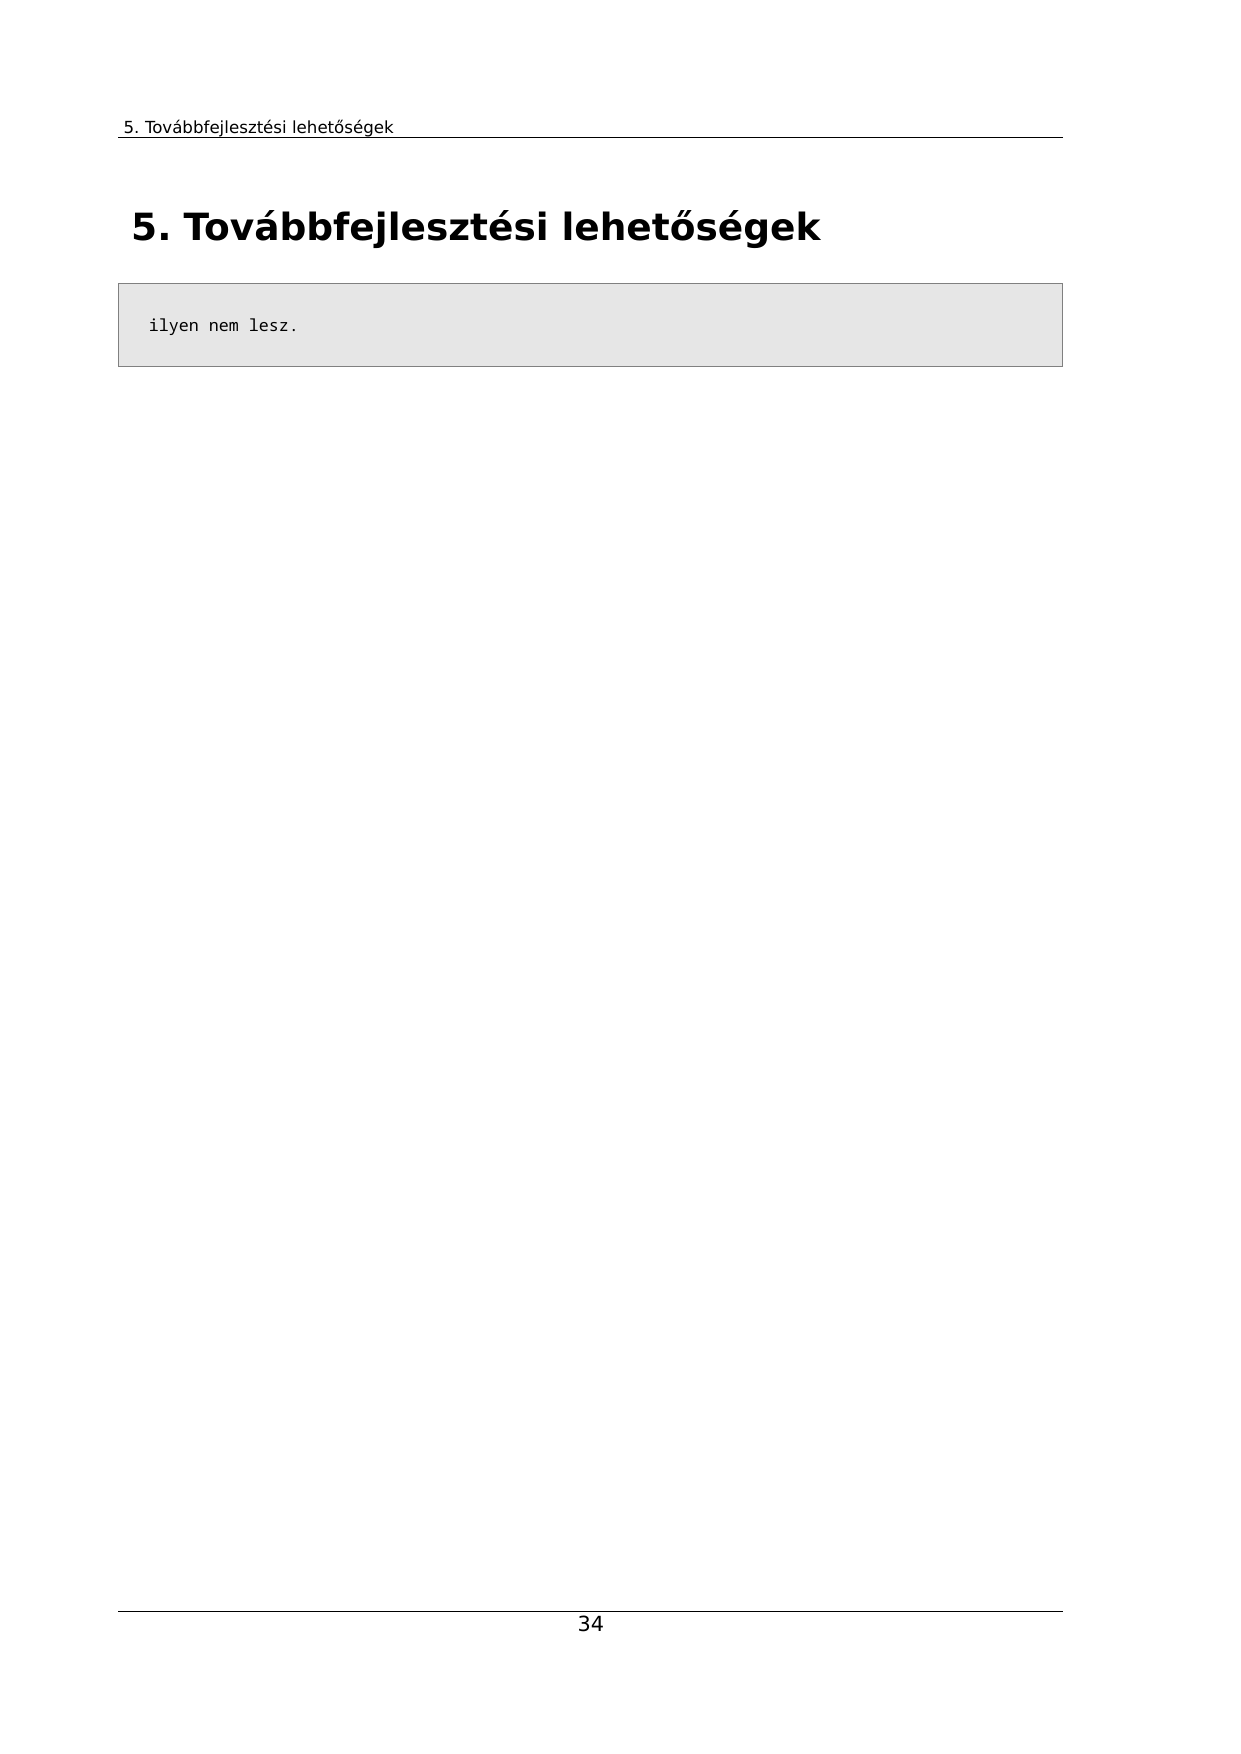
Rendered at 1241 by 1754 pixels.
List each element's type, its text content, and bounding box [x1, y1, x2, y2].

list ilyen nem lesz. [119, 284, 1062, 366]
subtitle Továbbfejlesztési lehetőségek [118, 205, 1063, 249]
